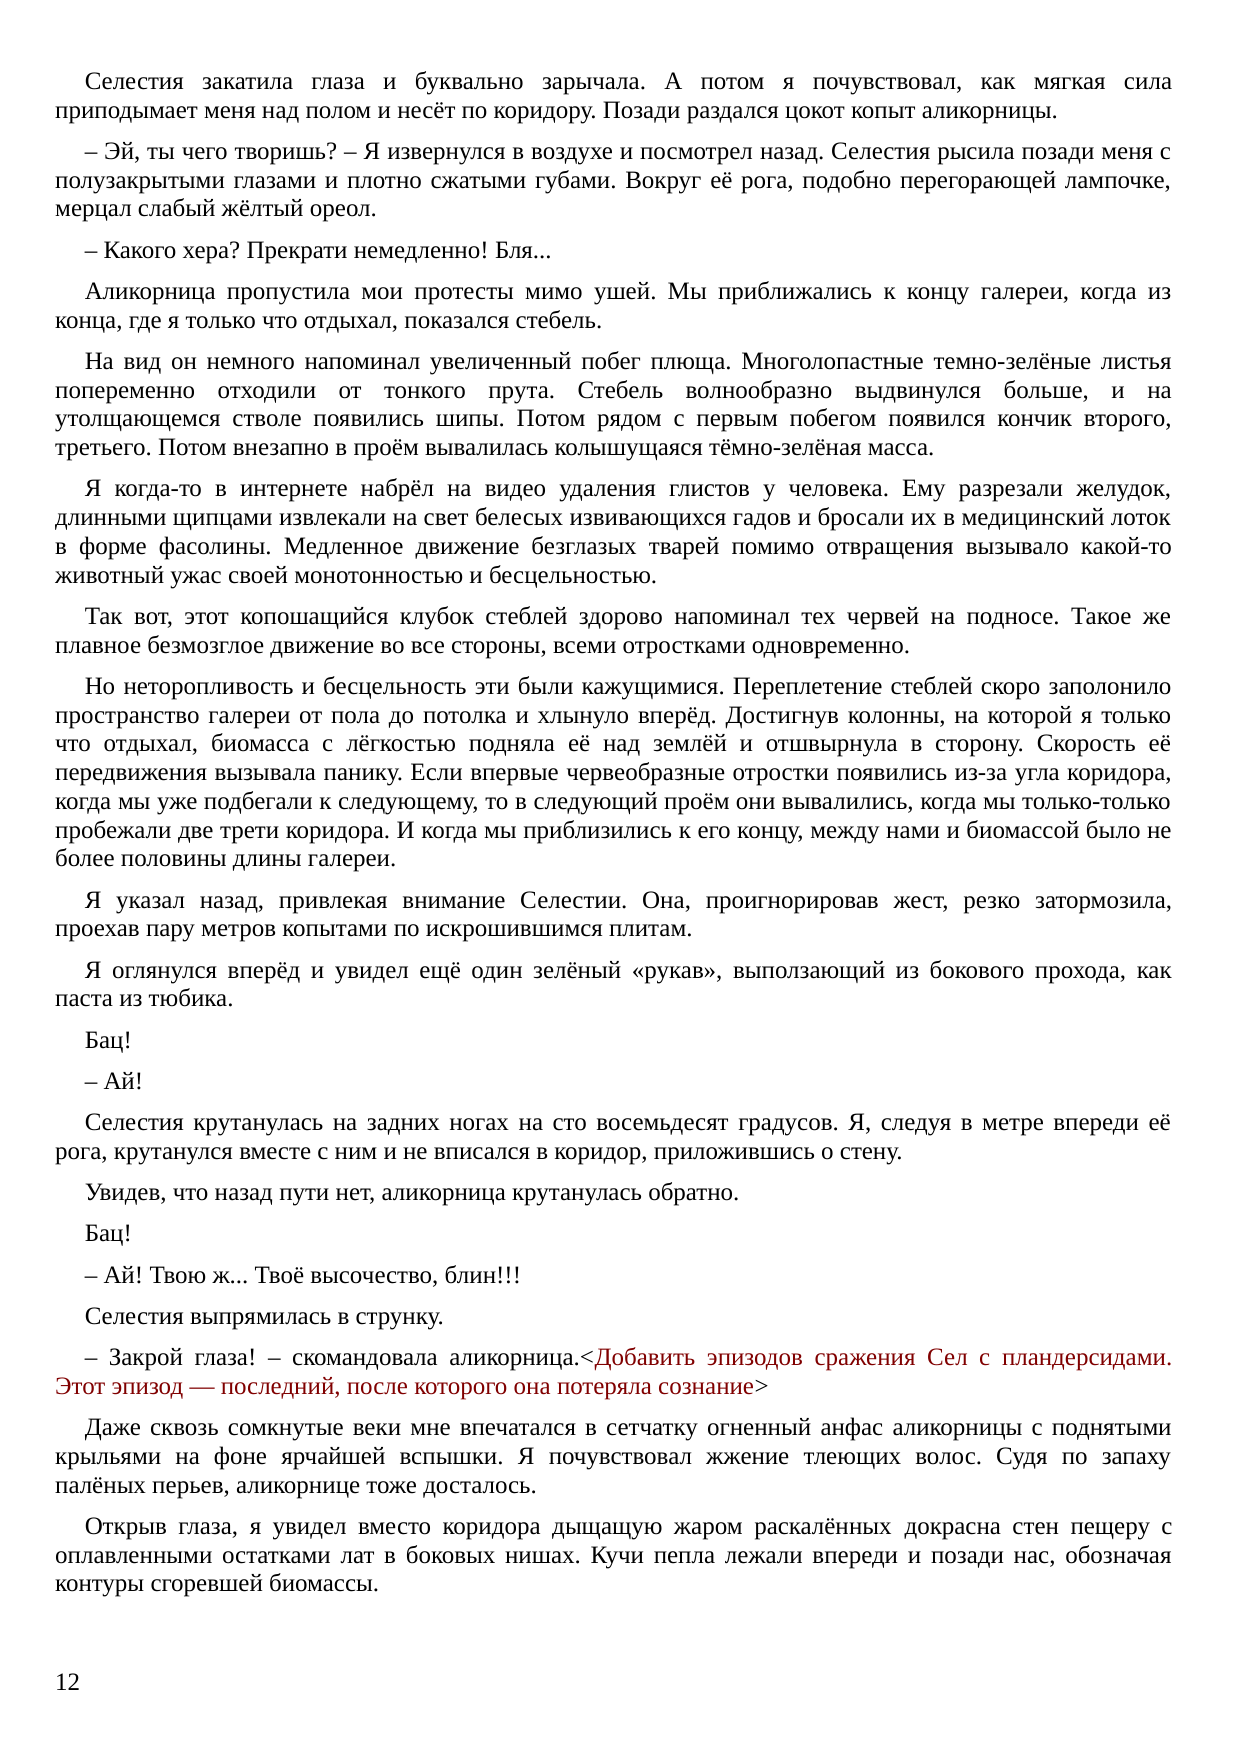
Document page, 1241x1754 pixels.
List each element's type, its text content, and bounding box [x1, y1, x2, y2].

text Селестия крутанулась на задних ногах на сто восемьдесят градусов. Я, следуя в метре впереди её рога, крутанулся вместе с ним и не вписался в коридор, приложившись о стену. [55, 1107, 1173, 1165]
text Бац! [55, 1025, 1173, 1053]
text Открыв глаза, я увидел вместо коридора дыщащую жаром раскалённых докрасна стен пещеру с оплавленными остатками лат в боковых нишах. Кучи пепла лежали впереди и позади нас, обозначая контуры сгоревшей биомассы. [55, 1511, 1173, 1597]
text Увидев, что назад пути нет, аликорница крутанулась обратно. [55, 1177, 1173, 1206]
text Но неторопливость и бесцельность эти были кажущимися. Переплетение стеблей скоро заполонило пространство галереи от пола до потолка и хлынуло вперёд. Достигнув колонны, на которой я только что отдыхал, биомасса с лёгкостью подняла её над землёй и отшвырнула в сторону. Скорость её передвижения вызывала панику. Если впервые червеобразные отростки появились из-за угла коридора, когда мы уже подбегали к следующему, то в следующий проём они вывалились, когда мы только-только пробежали две трети коридора. И когда мы приблизились к его концу, между нами и биомассой было не более половины длины галереи. [55, 671, 1173, 872]
text – Эй, ты чего творишь? – Я извернулся в воздухе и посмотрел назад. Селестия рысила позади меня с полузакрытыми глазами и плотно сжатыми губами. Вокруг её рога, подобно перегорающей лампочке, мерцал слабый жёлтый ореол. [55, 136, 1173, 222]
text Аликорница пропустила мои протесты мимо ушей. Мы приближались к концу галереи, когда из конца, где я только что отдыхал, показался стебель. [55, 276, 1173, 333]
text – Какого хера? Прекрати немедленно! Бля... [55, 235, 1173, 263]
text Так вот, этот копошащийся клубок стеблей здорово напоминал тех червей на подносе. Такое же плавное безмозглое движение во все стороны, всеми отростками одновременно. [55, 601, 1173, 658]
text Я оглянулся вперёд и увидел ещё один зелёный «рукав», выползающий из бокового прохода, как паста из тюбика. [55, 955, 1173, 1012]
text Даже сквозь сомкнутые веки мне впечатался в сетчатку огненный анфас аликорницы с поднятыми крыльями на фоне ярчайшей вспышки. Я почувствовал жжение тлеющих волос. Судя по запаху палёных перьев, аликорнице тоже досталось. [55, 1412, 1173, 1498]
text – Ай! Твою ж... Твоё высочество, блин!!! [55, 1260, 1173, 1288]
text – Закрой глаза! – скомандовала аликорница.<Добавить эпизодов сражения Сел с пландерсидами. Этот эпизод — последний, после которого она потеряла сознание> [55, 1342, 1173, 1400]
text На вид он немного напоминал увеличенный побег плюща. Многолопастные темно-зелёные листья попеременно отходили от тонкого прута. Стебель волнообразно выдвинулся больше, и на утолщающемся стволе появились шипы. Потом рядом с первым побегом появился кончик второго, третьего. Потом внезапно в проём вывалилась колышущаяся тёмно-зелёная масса. [55, 346, 1173, 461]
text Бац! [55, 1218, 1173, 1247]
text – Ай! [55, 1066, 1173, 1095]
text Селестия закатила глаза и буквально зарычала. А потом я почувствовал, как мягкая сила приподымает меня над полом и несёт по коридору. Позади раздался цокот копыт аликорницы. [55, 66, 1173, 123]
text Я когда-то в интернете набрёл на видео удаления глистов у человека. Ему разрезали желудок, длинными щипцами извлекали на свет белесых извивающихся гадов и бросали их в медицинский лоток в форме фасолины. Медленное движение безглазых тварей помимо отвращения вызывало какой-то животный ужас своей монотонностью и бесцельностью. [55, 473, 1173, 588]
text Я указал назад, привлекая внимание Селестии. Она, проигнорировав жест, резко затормозила, проехав пару метров копытами по искрошившимся плитам. [55, 885, 1173, 942]
text Селестия выпрямилась в струнку. [55, 1301, 1173, 1330]
